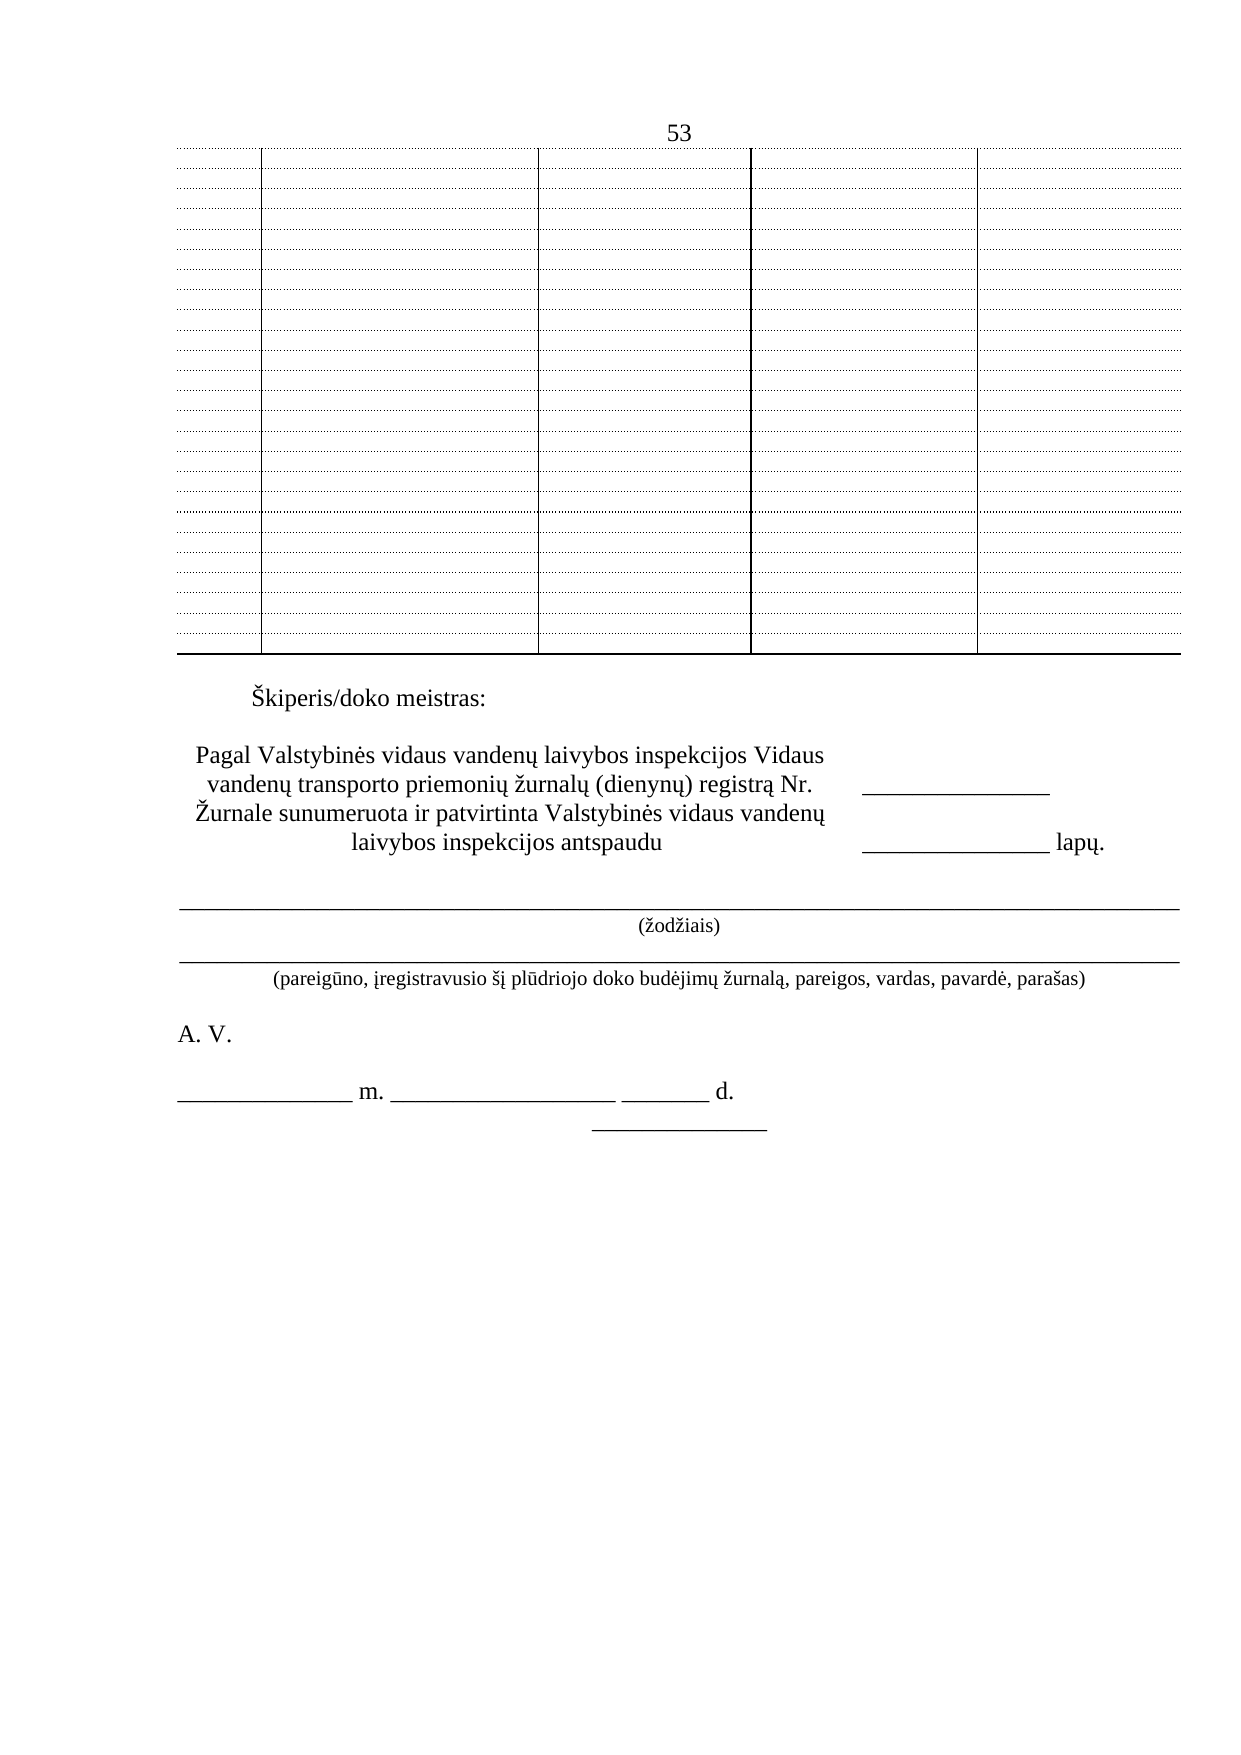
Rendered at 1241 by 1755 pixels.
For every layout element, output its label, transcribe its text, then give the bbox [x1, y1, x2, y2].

table_cell [972, 309, 977, 329]
table_cell [177, 269, 183, 289]
table_cell [256, 431, 261, 451]
table_cell [262, 168, 267, 188]
table_cell [256, 390, 261, 410]
table_cell [262, 350, 267, 370]
table_cell [1175, 552, 1181, 572]
table_cell [177, 229, 181, 249]
table_cell [978, 410, 983, 431]
text ________________________________________________________________________________ [177, 884, 1181, 913]
table_cell [262, 572, 267, 592]
table_cell [534, 148, 538, 168]
table_cell [972, 471, 977, 491]
table_cell [177, 249, 183, 269]
table_cell [1175, 592, 1181, 612]
table_cell [1175, 148, 1181, 168]
table_cell [256, 592, 261, 612]
table_cell [972, 552, 977, 572]
table_cell [534, 390, 538, 410]
table_cell [177, 451, 183, 471]
table_cell [1175, 633, 1181, 653]
table_cell [972, 431, 977, 451]
table_cell [256, 269, 261, 289]
table_cell [256, 532, 261, 552]
table_cell [262, 552, 267, 572]
table_cell [262, 613, 266, 633]
table_cell _______________ lapų. [851, 798, 1181, 856]
table_cell [1175, 330, 1181, 350]
table_cell [972, 633, 977, 653]
table_cell [177, 511, 181, 532]
table_cell [177, 330, 183, 350]
table_cell [1175, 471, 1181, 491]
table_cell [256, 289, 261, 309]
table_cell [177, 410, 183, 431]
table_cell [262, 208, 267, 228]
table_cell [177, 289, 183, 309]
table_cell [177, 148, 183, 168]
text ______________ [177, 1105, 1181, 1134]
table_cell [972, 410, 977, 431]
table_cell [534, 249, 538, 269]
table_cell [177, 633, 183, 653]
table_cell [262, 249, 267, 269]
table_cell [1175, 410, 1181, 431]
table_cell [177, 370, 183, 390]
table_cell [1177, 229, 1181, 249]
table_cell [534, 532, 538, 552]
table_cell [1175, 451, 1181, 471]
table_cell [262, 451, 267, 471]
table_cell [256, 148, 261, 168]
table_cell [978, 188, 983, 208]
table_cell [534, 471, 538, 491]
table_cell [534, 451, 538, 471]
table_cell [177, 532, 183, 552]
table_cell [972, 350, 977, 370]
table_cell [972, 269, 977, 289]
table_cell [1175, 168, 1181, 188]
table_cell [534, 330, 538, 350]
table_cell [534, 592, 538, 612]
table_cell [262, 229, 266, 249]
table_cell [177, 552, 183, 572]
table_cell [256, 451, 261, 471]
table_cell [534, 229, 538, 249]
table_cell [1175, 188, 1181, 208]
text A. V. [177, 1019, 1181, 1047]
table_cell [534, 633, 538, 653]
table_cell [1175, 370, 1181, 390]
table_cell [177, 431, 183, 451]
table_cell [262, 188, 267, 208]
table_cell [177, 168, 183, 188]
table_cell [262, 471, 267, 491]
table_cell [257, 613, 261, 633]
table_cell Žurnale sunumeruota ir patvirtinta Valstybinės vidaus vandenų laivybos inspekcijos antspaudu [169, 798, 851, 856]
table_cell [972, 491, 977, 511]
table_cell [177, 572, 183, 592]
table_cell [1175, 208, 1181, 228]
table_cell [1175, 269, 1181, 289]
table_cell [177, 350, 183, 370]
table_cell [972, 208, 977, 228]
table_cell [978, 552, 983, 572]
table_cell [256, 572, 261, 592]
table_header _______________ [851, 741, 1181, 798]
table_cell [262, 269, 267, 289]
table_cell [534, 350, 538, 370]
text (žodžiais) [177, 913, 1181, 937]
table_cell [978, 633, 983, 653]
table_cell [972, 168, 977, 188]
table_cell [262, 370, 267, 390]
text (pareigūno, įregistravusio šį plūdriojo doko budėjimų žurnalą, pareigos, vardas, pavardė, parašas) [177, 966, 1181, 990]
table_cell [978, 491, 983, 511]
table_cell [262, 511, 266, 532]
table_cell [257, 229, 261, 249]
table_cell [978, 249, 983, 269]
table_cell [978, 269, 983, 289]
table_cell [262, 148, 267, 168]
table_cell [262, 592, 267, 612]
text Škiperis/doko meistras: [177, 683, 1181, 712]
text ________________________________________________________________________________ [177, 937, 1181, 966]
table_cell [978, 390, 983, 410]
table_cell [262, 431, 267, 451]
table_cell [1175, 249, 1181, 269]
table_cell [256, 188, 261, 208]
table_cell [978, 350, 983, 370]
table_cell [256, 410, 261, 431]
table_cell [978, 572, 983, 592]
table_cell [262, 309, 267, 329]
table_cell [177, 390, 183, 410]
table_cell [972, 330, 977, 350]
table_cell [177, 208, 183, 228]
table_cell [534, 309, 538, 329]
table_header Pagal Valstybinės vidaus vandenų laivybos inspekcijos Vidaus vandenų transporto priemonių žurnalų (dienynų) registrą Nr. [169, 741, 851, 798]
table_cell [972, 188, 977, 208]
table_cell [972, 148, 977, 168]
table_cell [1175, 532, 1181, 552]
table_cell [177, 491, 183, 511]
table_cell [978, 289, 983, 309]
table_cell [1175, 309, 1181, 329]
table_cell [978, 208, 983, 228]
table_cell [972, 592, 977, 612]
table_cell [978, 309, 983, 329]
table_cell [978, 370, 983, 390]
text ______________ m. __________________ _______ d. [177, 1076, 1181, 1105]
table_cell [978, 451, 983, 471]
table_cell [534, 431, 538, 451]
table_cell [1175, 572, 1181, 592]
table_cell [534, 552, 538, 572]
table_cell [972, 451, 977, 471]
table_cell [1175, 350, 1181, 370]
table_cell [256, 633, 261, 653]
table_cell [978, 592, 983, 612]
table_cell [262, 532, 267, 552]
table_cell [177, 592, 183, 612]
table_cell [256, 471, 261, 491]
table_cell [262, 330, 267, 350]
table_cell [978, 148, 983, 168]
table_cell [534, 188, 538, 208]
table_cell [262, 289, 267, 309]
table_cell [534, 208, 538, 228]
table_cell [1177, 511, 1181, 532]
table_cell [262, 390, 267, 410]
table_cell [256, 168, 261, 188]
table_cell [177, 471, 183, 491]
table_cell [978, 431, 983, 451]
table_cell [978, 330, 983, 350]
table_cell [262, 410, 267, 431]
table_cell [256, 309, 261, 329]
table_cell [972, 572, 977, 592]
table_cell [534, 491, 538, 511]
table_cell [534, 511, 538, 532]
table_cell [978, 532, 983, 552]
table_cell [972, 390, 977, 410]
table_cell [534, 269, 538, 289]
table_cell [978, 471, 983, 491]
table_cell [256, 350, 261, 370]
table_cell [534, 370, 538, 390]
table_cell [973, 229, 977, 249]
table_cell [534, 289, 538, 309]
table_cell [1175, 491, 1181, 511]
table_cell [534, 572, 538, 592]
table_cell [262, 491, 267, 511]
table_cell [177, 613, 181, 633]
table_cell [972, 370, 977, 390]
table_cell [256, 491, 261, 511]
table_cell [973, 613, 977, 633]
table_cell [978, 168, 983, 188]
table_cell [534, 168, 538, 188]
table_cell [256, 370, 261, 390]
table_cell [1177, 613, 1181, 633]
table_cell [256, 208, 261, 228]
table_cell [972, 249, 977, 269]
table_cell [972, 532, 977, 552]
table_cell [256, 552, 261, 572]
table_cell [1175, 431, 1181, 451]
table_cell [972, 289, 977, 309]
table_cell [262, 633, 267, 653]
table_cell [256, 511, 261, 532]
table_cell [177, 309, 183, 329]
table_cell [256, 330, 261, 350]
table_cell [1175, 390, 1181, 410]
table_cell [177, 188, 183, 208]
table_cell [534, 410, 538, 431]
table_cell [256, 249, 261, 269]
table_cell [972, 511, 977, 532]
table_cell [534, 613, 538, 633]
table_cell [1175, 289, 1181, 309]
